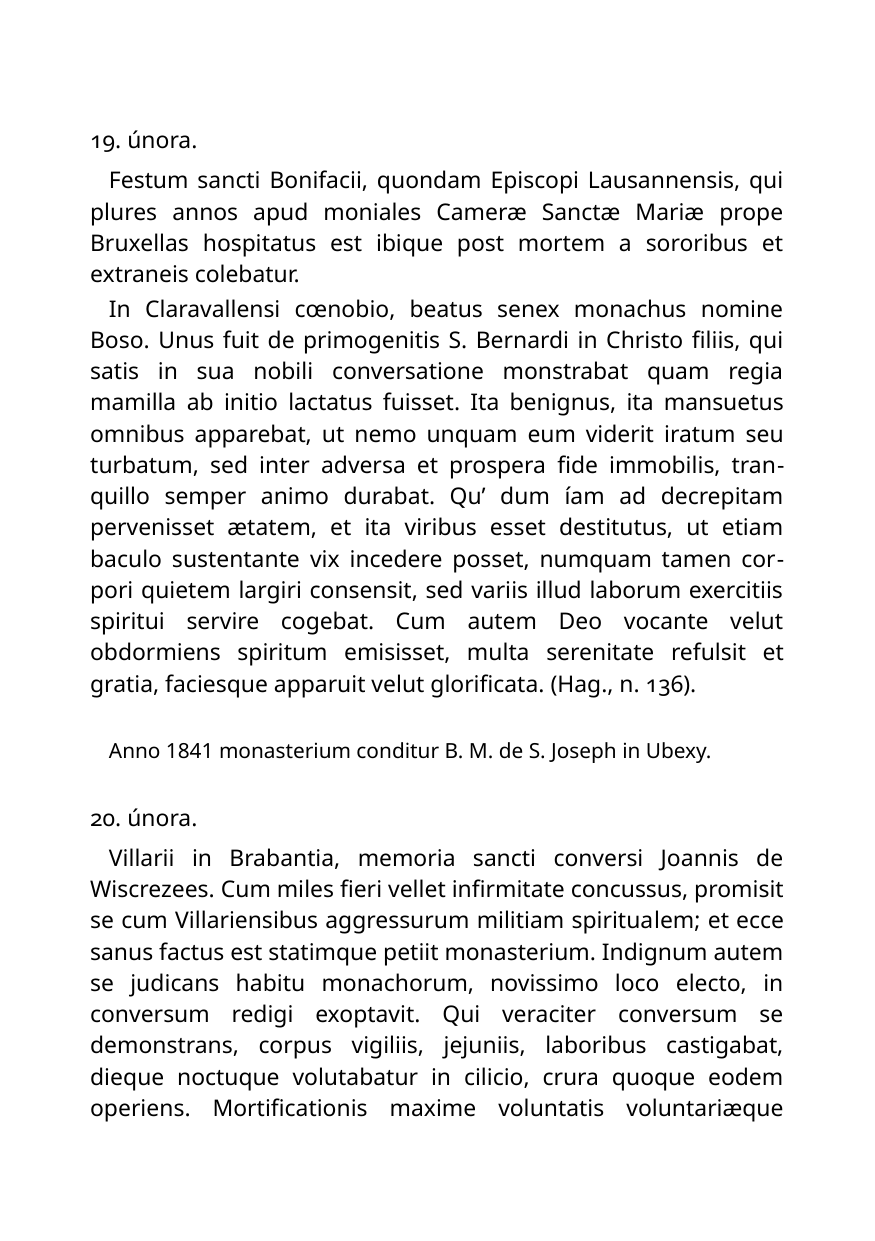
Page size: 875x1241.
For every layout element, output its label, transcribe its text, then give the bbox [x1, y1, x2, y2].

text Anno 1841 monasterium conditur B. M. de S. Joseph in Ubexy. [90, 736, 784, 764]
text In Claravallensi cœnobio, beatus senex monachus nomine Boso. Unus fuit de primogenitis S. Bernardi in Christo filiis, qui satis in sua nobili conversatione monstrabat quam regia mamilla ab initio lactatus fuisset. Ita benignus, ita mansuetus omnibus apparebat, ut nemo unquam eum viderit iratum seu turbatum, sed inter adversa et prospera fide immobilis, tran­quillo semper animo durabat. Qu’ dum íam ad decrepitam pervenisset ætatem, et ita viribus esset destitutus, ut etiam baculo sustentante vix incedere posset, numquam tamen cor­pori quietem largiri consensit, sed variis illud laborum exercitiis spiritui servire cogebat. Cum autem Deo vocante velut obdormiens spiritum emisisset, multa serenitate refulsit et gratia, faciesque apparuit velut glorificata. (Hag., n. 136). [90, 292, 784, 699]
text 19. února. [90, 124, 784, 156]
text 20. února. [90, 802, 784, 833]
text Villarii in Brabantia, memoria sancti conversi Joannis de Wiscrezees. Cum miles fieri vellet infirmitate concussus, promisit se cum Villariensibus aggressurum militiam spiritua­lem; et ecce sanus factus est statimque petiit monasterium. Indignum autem se judicans habitu monachorum, novissimo loco electo, in conversum redigi exoptavit. Qui veraciter conversum se demonstrans, corpus vigiliis, jejuniis, laboribus castigabat, dieque noctuque volutabatur in cilicio, crura quoque eodem operiens. Mortificationis maxime voluntatis voluntariæque [90, 842, 784, 1123]
text Festum sancti Bonifacii, quondam Episcopi Lausannensis, qui plures annos apud moniales Cameræ Sanctæ Mariæ prope Bruxellas hospitatus est ibique post mortem a sororibus et extraneis colebatur. [90, 164, 784, 289]
